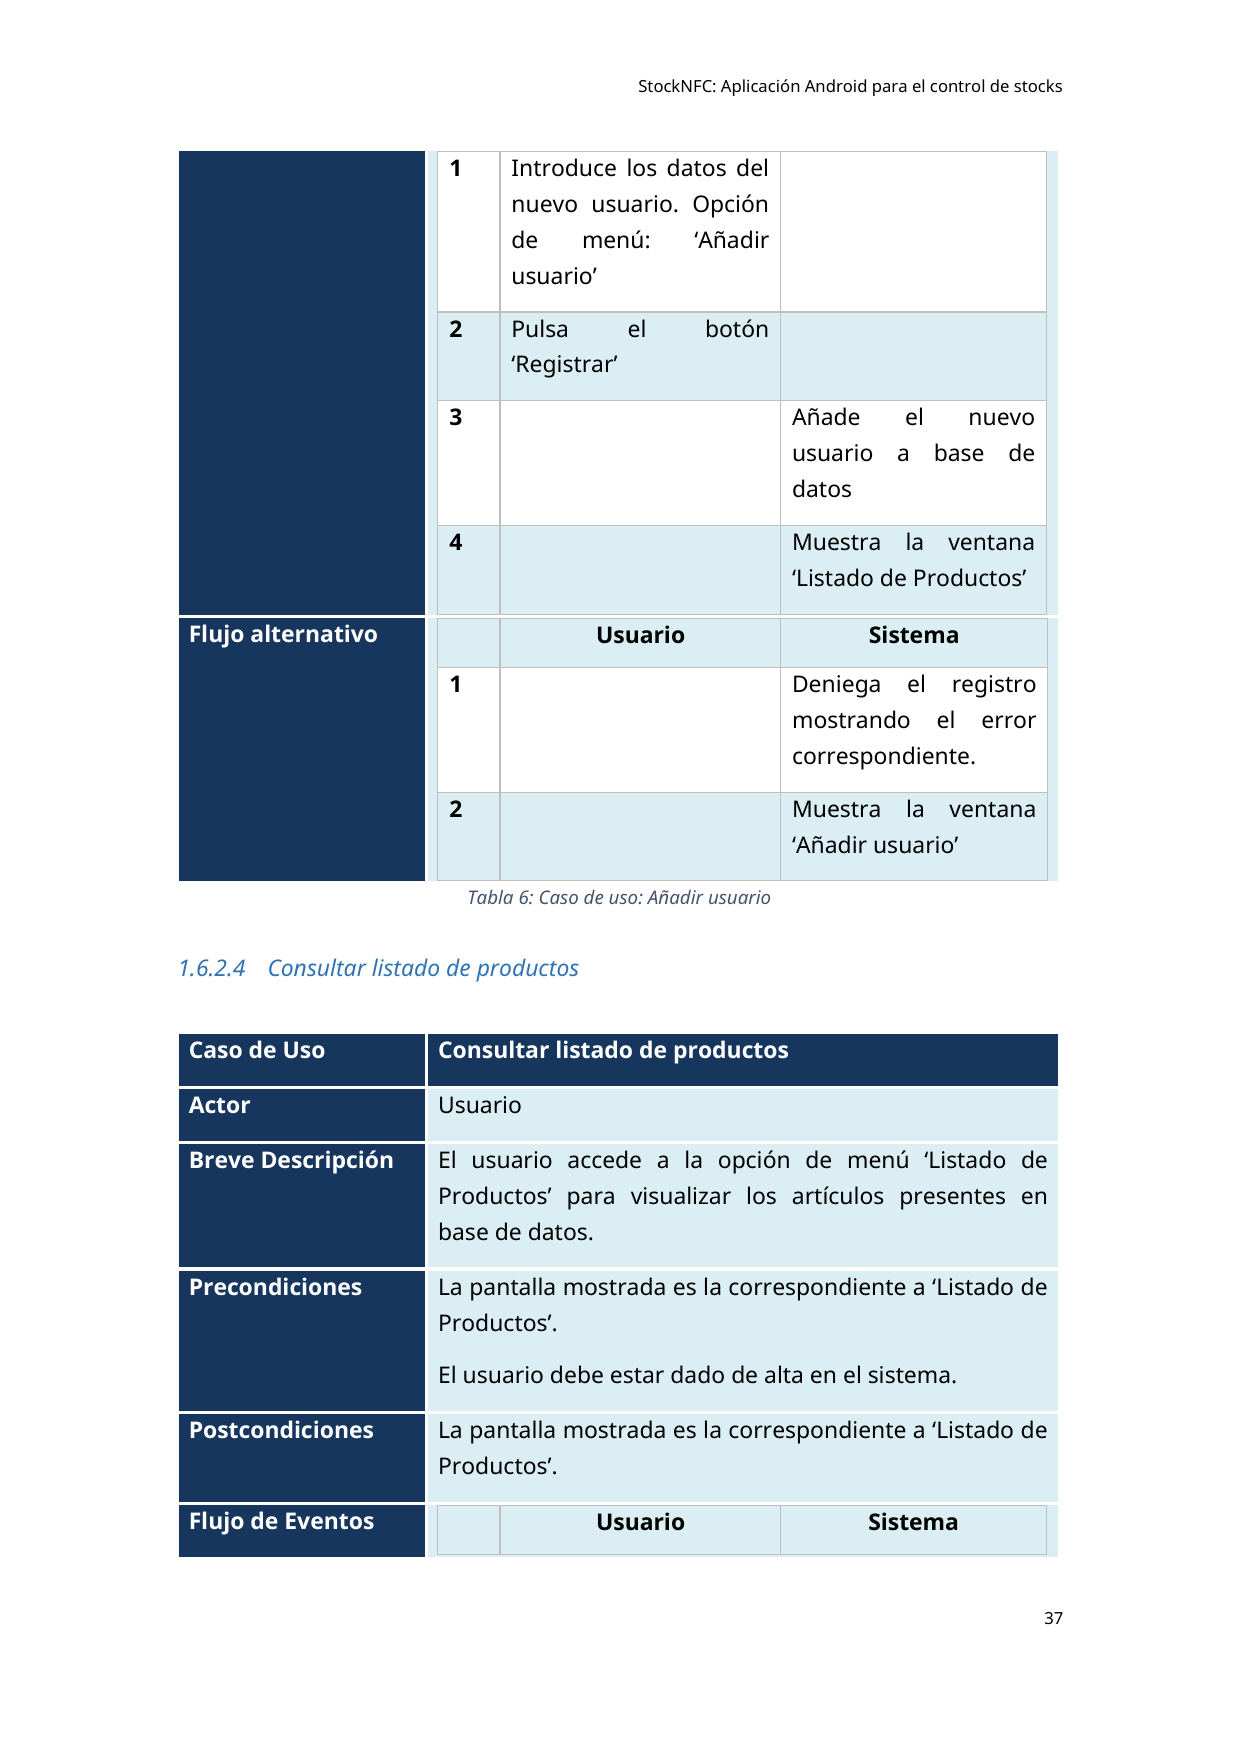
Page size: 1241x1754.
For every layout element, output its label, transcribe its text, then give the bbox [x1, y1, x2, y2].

table_cell [1048, 618, 1058, 881]
table_cell Precondiciones [179, 1271, 425, 1411]
table_cell Introduce los datos del nuevo usuario. Opción de menú: ‘Añadir usuario’ [501, 152, 780, 311]
table_cell La pantalla mostrada es la correspondiente a ‘Listado de Productos’. El usuario debe estar dado de alta en el sistema. [428, 1271, 1058, 1411]
table_header Usuario [501, 619, 780, 667]
table_cell Usuario [428, 1089, 1058, 1141]
table_cell Actor [179, 1089, 425, 1141]
table_cell La pantalla mostrada es la correspondiente a ‘Listado de Productos’. [428, 1414, 1058, 1502]
table_cell [781, 313, 1046, 400]
table_header Usuario [501, 1506, 780, 1554]
subtitle Consultar listado de productos [177, 952, 1063, 983]
table_cell [428, 618, 437, 881]
table_header Caso de Uso [179, 1034, 425, 1086]
table_cell [501, 401, 780, 525]
table_cell [428, 151, 437, 615]
text Tabla 6: Caso de uso: Añadir usuario [177, 884, 1063, 910]
table_cell [501, 793, 780, 880]
table_cell Postcondiciones [179, 1414, 425, 1502]
table_cell El usuario accede a la opción de menú ‘Listado de Productos’ para visualizar los artículos presentes en base de datos. [428, 1144, 1058, 1267]
table_cell 1 [438, 668, 499, 792]
table_cell 2 [438, 313, 499, 400]
table_cell Flujo alternativo [179, 618, 425, 881]
table_cell [501, 526, 780, 614]
table_cell Muestra la ventana ‘Añadir usuario’ [781, 793, 1047, 880]
table_cell [1047, 151, 1058, 615]
table_header Sistema [781, 1506, 1046, 1554]
table_header [438, 619, 499, 667]
table_cell 1 [438, 152, 499, 311]
table_cell Añade el nuevo usuario a base de datos [781, 401, 1046, 525]
table_cell [428, 1505, 1058, 1557]
table_cell 2 [438, 793, 499, 880]
table_cell Deniega el registro mostrando el error correspondiente. [781, 668, 1047, 792]
table_cell 4 [438, 526, 499, 614]
table_cell Flujo de Eventos [179, 1505, 425, 1557]
table_cell Pulsa el botón ‘Registrar’ [501, 313, 780, 400]
table_header Sistema [781, 619, 1047, 667]
table_cell [501, 668, 780, 792]
table_cell 3 [438, 401, 499, 525]
table_cell Breve Descripción [179, 1144, 425, 1267]
table_cell [179, 151, 425, 615]
table_cell Muestra la ventana ‘Listado de Productos’ [781, 526, 1046, 614]
table_header [438, 1506, 499, 1554]
table_header Consultar listado de productos [428, 1034, 1058, 1086]
table_cell [781, 152, 1046, 311]
